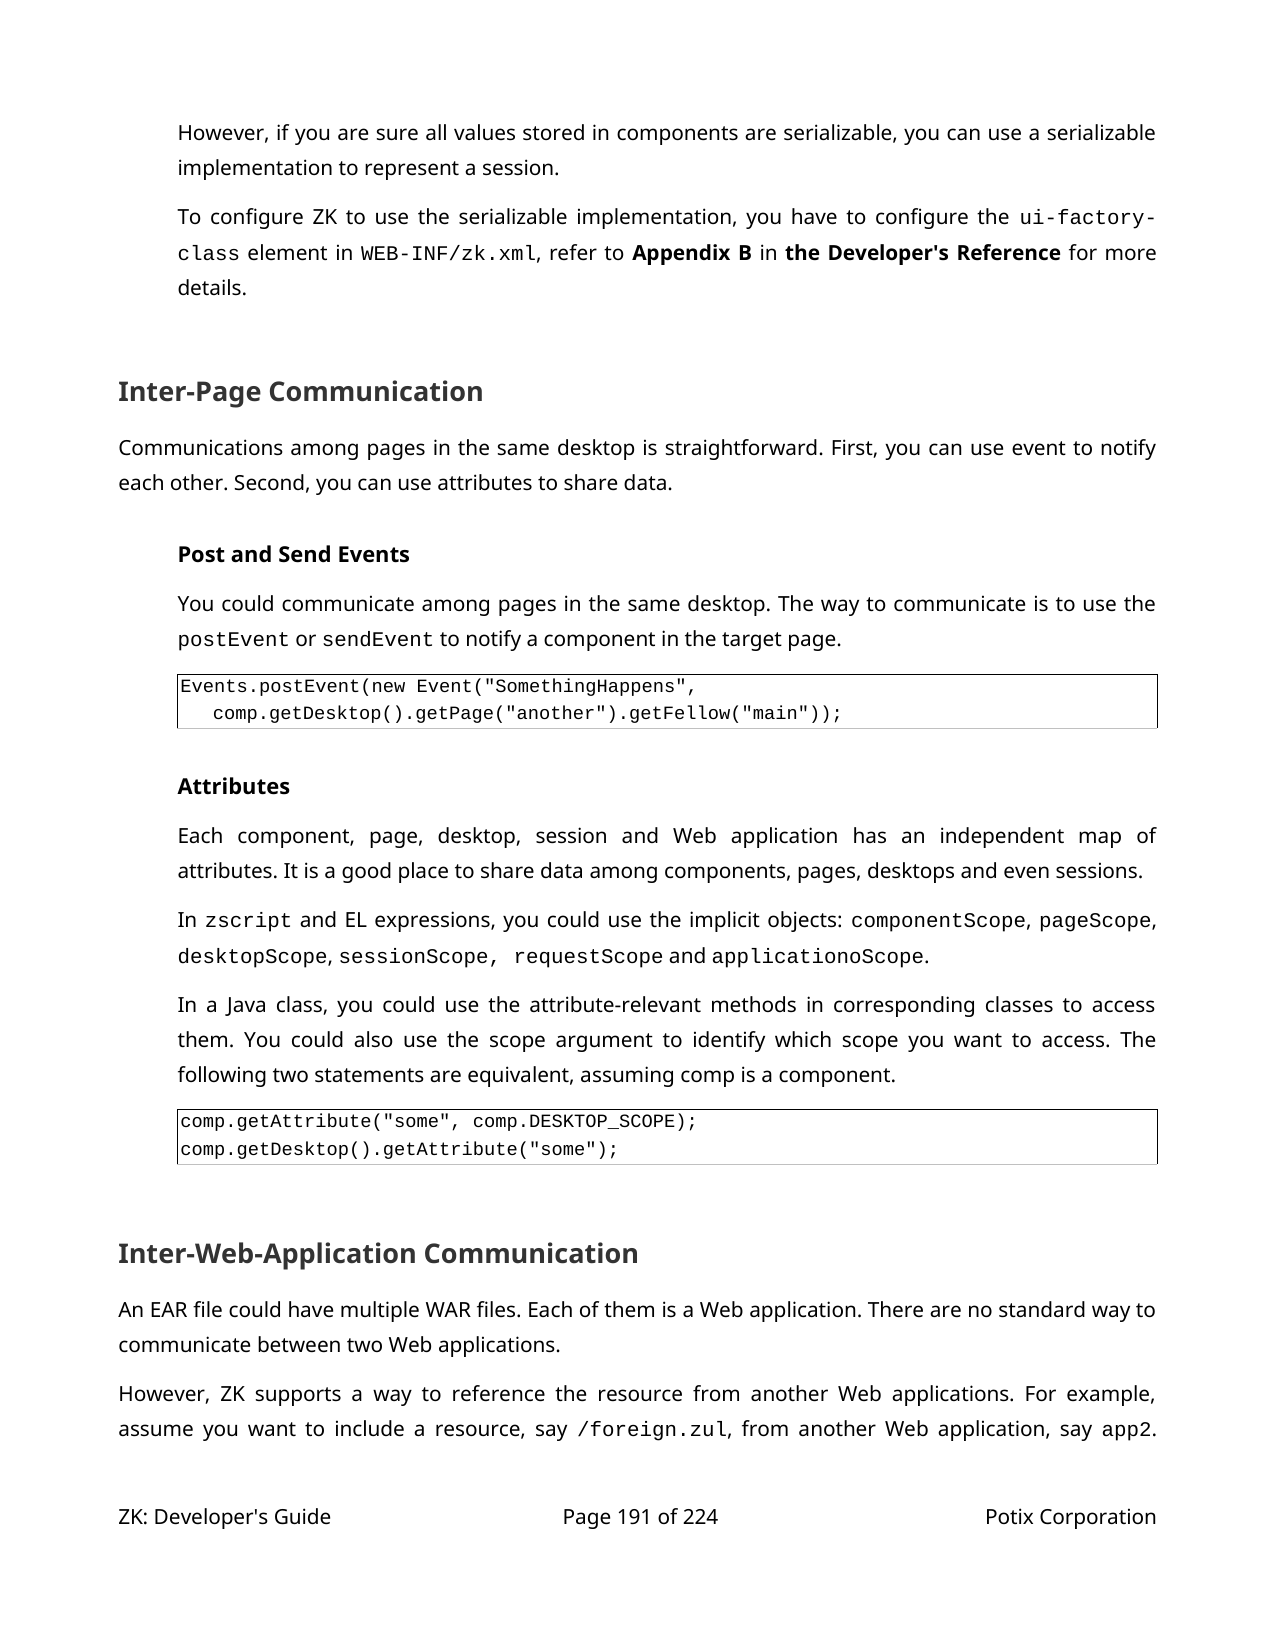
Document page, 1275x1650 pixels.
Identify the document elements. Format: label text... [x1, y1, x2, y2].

text comp.getDesktop().getPage("another").getFellow("main")); [178, 701, 1157, 728]
text However, ZK supports a way to reference the resource from another Web applications. For example, assume you want to include a resource, say /foreign.zul, from another Web application, say app2. [118, 1379, 1157, 1443]
text Events.postEvent(new Event("SomethingHappens", [178, 675, 1157, 698]
text comp.getAttribute("some", comp.DESKTOP_SCOPE); [178, 1110, 1157, 1133]
subtitle Inter-Page Communication [118, 372, 1157, 409]
subtitle Attributes [177, 771, 1157, 801]
text An EAR file could have multiple WAR files. Each of them is a Web application. There are no standard way to communicate between two Web applications. [118, 1295, 1157, 1358]
text Each component, page, desktop, session and Web application has an independent map of attributes. It is a good place to share data among components, pages, desktops and even sessions. [177, 821, 1157, 885]
text You could communicate among pages in the same desktop. The way to communicate is to use the postEvent or sendEvent to notify a component in the target page. [177, 589, 1157, 653]
text In a Java class, you could use the attribute-relevant methods in corresponding classes to access them. You could also use the scope argument to identify which scope you want to access. The following two statements are equivalent, assuming comp is a component. [177, 990, 1157, 1089]
text In zscript and EL expressions, you could use the implicit objects: componentScope, pageScope, desktopScope, sessionScope, requestScope and applicationoScope. [177, 905, 1157, 969]
text However, if you are sure all values stored in components are serializable, you can use a serializable implementation to represent a session. [177, 118, 1157, 182]
subtitle Inter-Web-Application Communication [118, 1234, 1157, 1271]
text comp.getDesktop().getAttribute("some"); [178, 1136, 1157, 1164]
subtitle Post and Send Events [177, 539, 1157, 569]
text Communications among pages in the same desktop is straightforward. First, you can use event to notify each other. Second, you can use attributes to share data. [118, 433, 1157, 496]
text To configure ZK to use the serializable implementation, you have to configure the ui-factory-class element in WEB-INF/zk.xml, refer to Appendix B in the Developer's Reference for more details. [177, 202, 1157, 301]
